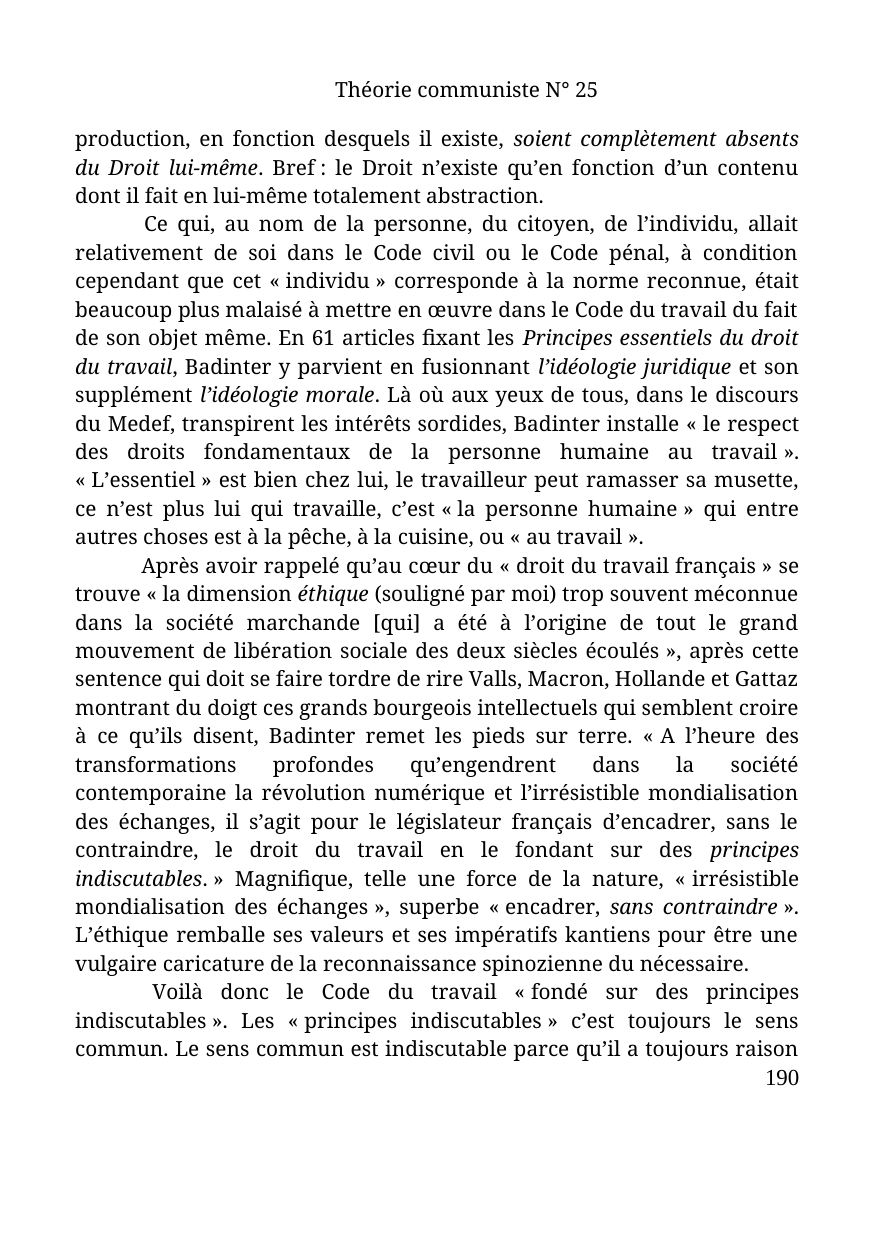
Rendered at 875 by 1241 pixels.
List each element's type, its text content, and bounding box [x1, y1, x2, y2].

text Ce qui, au nom de la personne, du citoyen, de l’individu, allait relativement de soi dans le Code civil ou le Code pénal, à condition cependant que cet « individu » corresponde à la norme reconnue, était beaucoup plus malaisé à mettre en œuvre dans le Code du travail du fait de son objet même. En 61 articles fixant les Principes essentiels du droit du travail, Badinter y parvient en fusionnant l’idéologie juridique et son supplément l’idéologie morale. Là où aux yeux de tous, dans le discours du Medef, transpirent les intérêts sordides, Badinter installe « le respect des droits fondamentaux de la personne humaine au travail ». « L’essentiel » est bien chez lui, le travailleur peut ramasser sa musette, ce n’est plus lui qui travaille, c’est « la personne humaine » qui entre autres choses est à la pêche, à la cuisine, ou « au travail ». [75, 209, 799, 551]
text Après avoir rappelé qu’au cœur du « droit du travail français » se trouve « la dimension éthique (souligné par moi) trop souvent méconnue dans la société marchande [qui] a été à l’origine de tout le grand mouvement de libération sociale des deux siècles écoulés », après cette sentence qui doit se faire tordre de rire Valls, Macron, Hollande et Gattaz montrant du doigt ces grands bourgeois intellectuels qui semblent croire à ce qu’ils disent, Badinter remet les pieds sur terre. « A l’heure des transformations profondes qu’engendrent dans la société contemporaine la révolution numérique et l’irrésistible mondialisation des échanges, il s’agit pour le législateur français d’encadrer, sans le contraindre, le droit du travail en le fondant sur des principes indiscutables. » Magnifique, telle une force de la nature, « irrésistible mondialisation des échanges », superbe « encadrer, sans contraindre ». L’éthique remballe ses valeurs et ses impératifs kantiens pour être une vulgaire caricature de la reconnaissance spinozienne du nécessaire. [75, 551, 799, 977]
text Voilà donc le Code du travail « fondé sur des principes indiscutables ». Les « principes indiscutables » c’est toujours le sens commun. Le sens commun est indiscutable parce qu’il a toujours raison [75, 977, 799, 1063]
text production, en fonction desquels il existe, soient complètement absents du Droit lui-même. Bref : le Droit n’existe qu’en fonction d’un contenu dont il fait en lui-même totalement abstraction. [75, 124, 799, 209]
